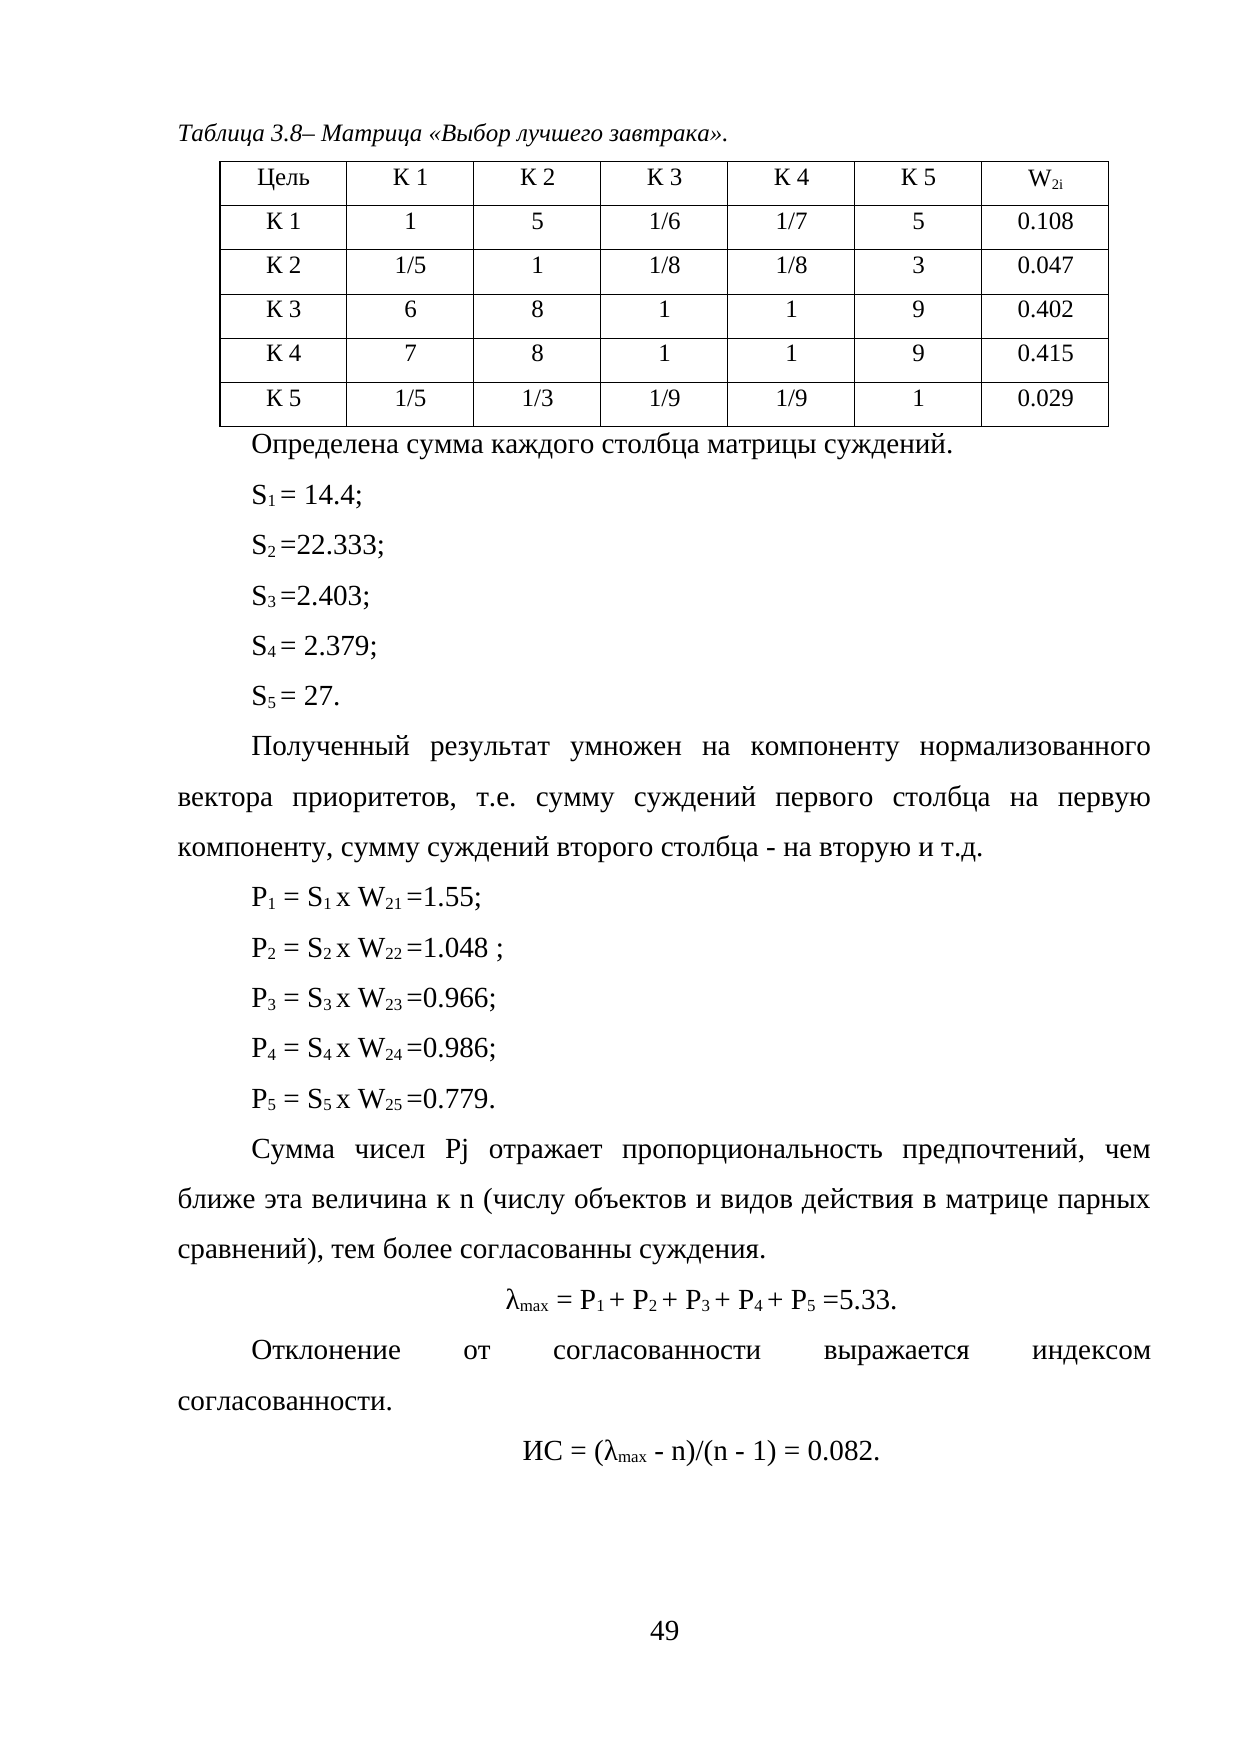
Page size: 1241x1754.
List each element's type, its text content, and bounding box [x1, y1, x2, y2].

table_cell К 5 [221, 383, 346, 426]
text Р5 = S5 х W25 =0.779. [177, 1081, 1152, 1114]
text ИС = (λmax - n)/(n - 1) = 0.082. [177, 1433, 1152, 1466]
table_cell К 2 [221, 250, 346, 293]
text S2 =22.333; [177, 527, 1152, 561]
table_cell 7 [347, 339, 473, 382]
text S5 = 27. [177, 678, 1152, 712]
table_cell 1/9 [601, 383, 727, 426]
table_cell 1/5 [347, 383, 473, 426]
table_cell К 4 [221, 339, 346, 382]
text Р2 = S2 х W22 =1.048 ; [177, 930, 1152, 963]
table_cell 3 [855, 250, 981, 293]
table_cell К 1 [221, 206, 346, 249]
table_cell 6 [347, 295, 473, 337]
table_header Цель [221, 162, 346, 205]
table_cell 8 [474, 339, 600, 382]
table_header К 2 [474, 162, 600, 205]
table_cell 0.108 [982, 206, 1108, 249]
table_cell 1 [728, 339, 854, 382]
table_cell 1 [601, 295, 727, 337]
text Полученный результат умножен на компоненту нормализованного вектора приоритетов, т.е. сумму суждений первого столбца на первую компоненту, сумму суждений второго столбца - на вторую и т.д. [177, 728, 1152, 863]
text S1 = 14.4; [177, 477, 1152, 511]
table_cell К 3 [221, 295, 346, 337]
text Р4 = S4 х W24 =0.986; [177, 1030, 1152, 1064]
text Сумма чисел Рj отражает пропорциональность предпочтений, чем ближе эта величина к n (числу объектов и видов действия в матрице парных сравнений), тем более согласованны суждения. [177, 1131, 1152, 1265]
table_cell 0.415 [982, 339, 1108, 382]
table_cell 1 [347, 206, 473, 249]
text λmax = Р1 + Р2 + Р3 + Р4 + Р5 =5.33. [177, 1282, 1152, 1316]
table_cell 5 [855, 206, 981, 249]
text Р1 = S1 х W21 =1.55; [177, 879, 1152, 913]
text S4 = 2.379; [177, 628, 1152, 661]
table_cell 0.402 [982, 295, 1108, 337]
table_header К 3 [601, 162, 727, 205]
table_cell 1/5 [347, 250, 473, 293]
table_cell 1/8 [728, 250, 854, 293]
text Определена сумма каждого столбца матрицы суждений. [177, 427, 1152, 460]
table_cell 9 [855, 339, 981, 382]
table_cell 0.047 [982, 250, 1108, 293]
table_cell 5 [474, 206, 600, 249]
table_cell 1/9 [728, 383, 854, 426]
table_cell 1/3 [474, 383, 600, 426]
table_cell 1 [855, 383, 981, 426]
table_header W2i [982, 162, 1108, 205]
table_cell 9 [855, 295, 981, 337]
text Отклонение от согласованности выражается индексом согласованности. [177, 1332, 1152, 1416]
table_header К 1 [347, 162, 473, 205]
table_cell 8 [474, 295, 600, 337]
table_cell 1/7 [728, 206, 854, 249]
text S3 =2.403; [177, 578, 1152, 611]
table_cell 0.029 [982, 383, 1108, 426]
table_cell 1/6 [601, 206, 727, 249]
table_cell 1 [728, 295, 854, 337]
table_cell 1 [474, 250, 600, 293]
text Р3 = S3 х W23 =0.966; [177, 980, 1152, 1014]
table_header К 5 [855, 162, 981, 205]
table_cell 1/8 [601, 250, 727, 293]
text Таблица 3.8– Матрица «Выбор лучшего завтрака». [177, 118, 1152, 147]
table_cell 1 [601, 339, 727, 382]
table_header К 4 [728, 162, 854, 205]
